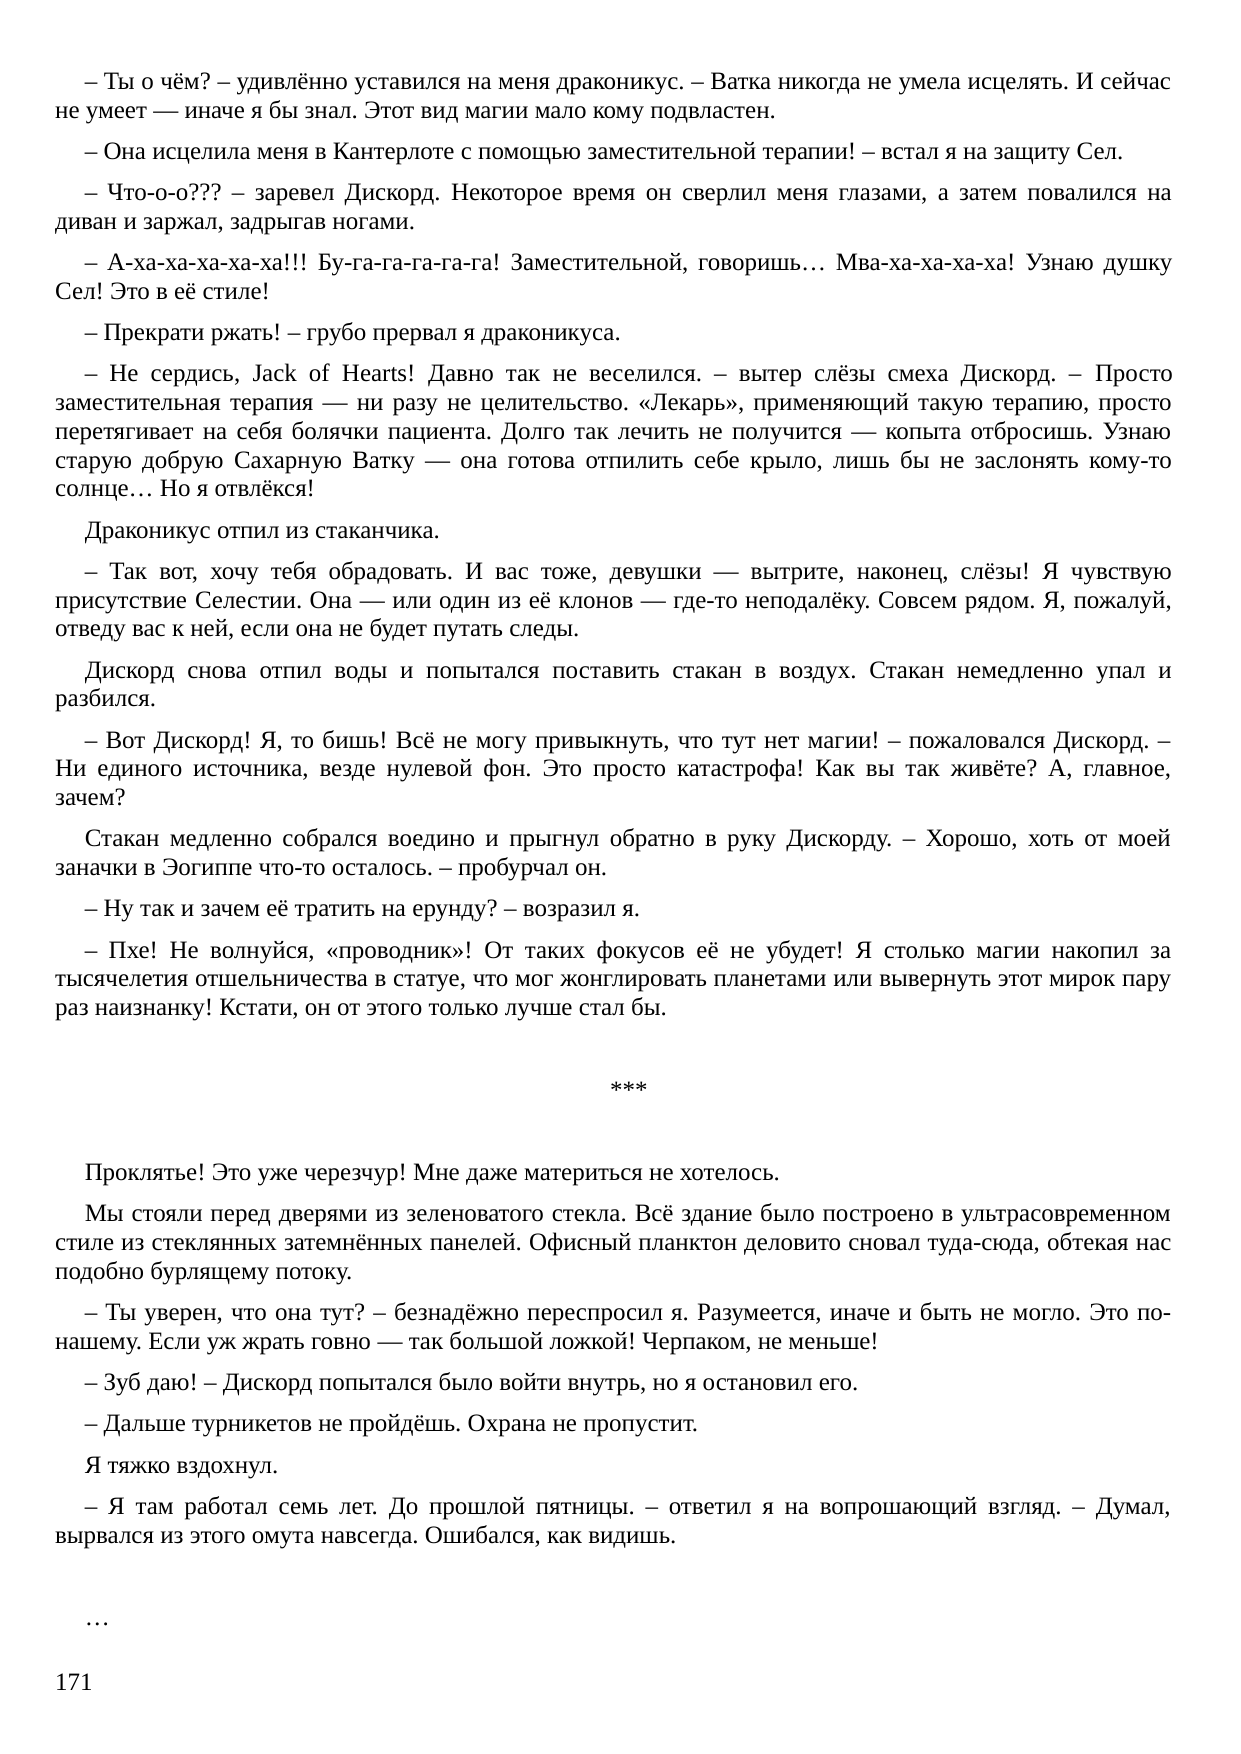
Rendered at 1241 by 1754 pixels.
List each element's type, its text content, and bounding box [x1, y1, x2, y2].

text – Ты уверен, что она тут? – безнадёжно переспросил я. Разумеется, иначе и быть не могло. Это по-нашему. Если уж жрать говно — так большой ложкой! Черпаком, не меньше! [55, 1297, 1173, 1355]
text – Дальше турникетов не пройдёшь. Охрана не пропустит. [55, 1408, 1173, 1437]
text – Не сердись, Jack of Hearts! Давно так не веселился. – вытер слёзы смеха Дискорд. – Просто заместительная терапия — ни разу не целительство. «Лекарь», применяющий такую терапию, просто перетягивает на себя болячки пациента. Долго так лечить не получится — копыта отбросишь. Узнаю старую добрую Сахарную Ватку — она готова отпилить себе крыло, лишь бы не заслонять кому-то солнце… Но я отвлёкся! [55, 358, 1173, 502]
text – Я там работал семь лет. До прошлой пятницы. – ответил я на вопрошающий взгляд. – Думал, вырвался из этого омута навсегда. Ошибался, как видишь. [55, 1491, 1173, 1548]
text Стакан медленно собрался воедино и прыгнул обратно в руку Дискорду. – Хорошо, хоть от моей заначки в Эогиппе что-то осталось. – пробурчал он. [55, 823, 1173, 881]
text – Пхе! Не волнуйся, «проводник»! От таких фокусов её не убудет! Я столько магии накопил за тысячелетия отшельничества в статуе, что мог жонглировать планетами или вывернуть этот мирок пару раз наизнанку! Кстати, он от этого только лучше стал бы. [55, 935, 1173, 1021]
text Мы стояли перед дверями из зеленоватого стекла. Всё здание было построено в ультрасовременном стиле из стеклянных затемнённых панелей. Офисный планктон деловито сновал туда-сюда, обтекая нас подобно бурлящему потоку. [55, 1198, 1173, 1285]
text – Что-о-о??? – заревел Дискорд. Некоторое время он сверлил меня глазами, а затем повалился на диван и заржал, задрыгав ногами. [55, 177, 1173, 235]
text – Так вот, хочу тебя обрадовать. И вас тоже, девушки — вытрите, наконец, слёзы! Я чувствую присутствие Селестии. Она — или один из её клонов — где-то неподалёку. Совсем рядом. Я, пожалуй, отведу вас к ней, если она не будет путать следы. [55, 556, 1173, 642]
text – А-ха-ха-ха-ха-ха!!! Бу-га-га-га-га-га! Заместительной, говоришь… Мва-ха-ха-ха-ха! Узнаю душку Сел! Это в её стиле! [55, 247, 1173, 305]
text – Прекрати ржать! – грубо прервал я драконикуса. [55, 317, 1173, 346]
text – Зуб даю! – Дискорд попытался было войти внутрь, но я остановил его. [55, 1367, 1173, 1396]
text – Она исцелила меня в Кантерлоте с помощью заместительной терапии! – встал я на защиту Сел. [55, 136, 1173, 165]
text – Ты о чём? – удивлённо уставился на меня драконикус. – Ватка никогда не умела исцелять. И сейчас не умеет — иначе я бы знал. Этот вид магии мало кому подвластен. [55, 66, 1173, 123]
text – Вот Дискорд! Я, то бишь! Всё не могу привыкнуть, что тут нет магии! – пожаловался Дискорд. – Ни единого источника, везде нулевой фон. Это просто катастрофа! Как вы так живёте? А, главное, зачем? [55, 725, 1173, 811]
text Я тяжко вздохнул. [55, 1450, 1173, 1478]
text Дискорд снова отпил воды и попытался поставить стакан в воздух. Стакан немедленно упал и разбился. [55, 655, 1173, 712]
text – Ну так и зачем её тратить на ерунду? – возразил я. [55, 893, 1173, 922]
text Проклятье! Это уже черезчур! Мне даже материться не хотелось. [55, 1157, 1173, 1186]
text *** [55, 1075, 1173, 1103]
text … [55, 1602, 1173, 1631]
text Драконикус отпил из стаканчика. [55, 515, 1173, 543]
